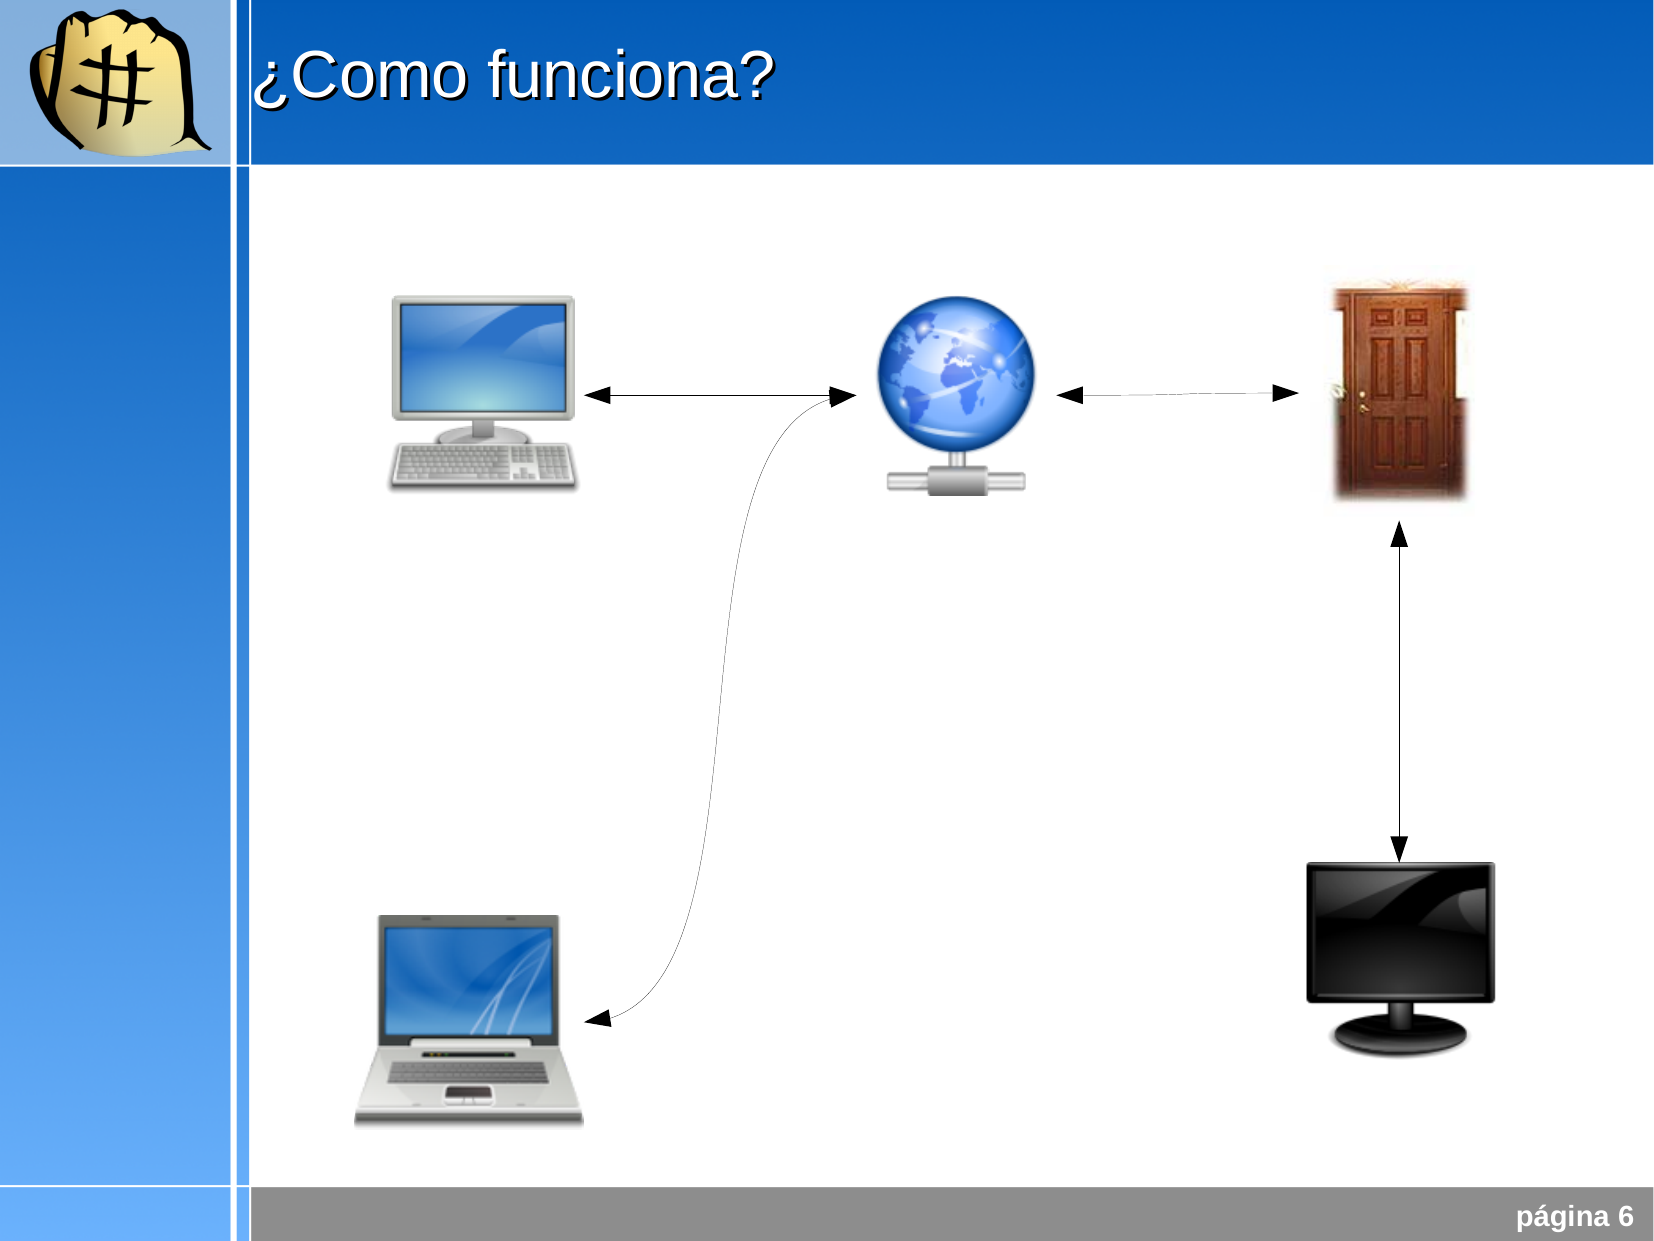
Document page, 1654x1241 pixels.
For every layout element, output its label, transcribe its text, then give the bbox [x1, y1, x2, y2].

picture [0, 0, 1654, 1241]
title ¿Como funciona? [250, 19, 1477, 130]
